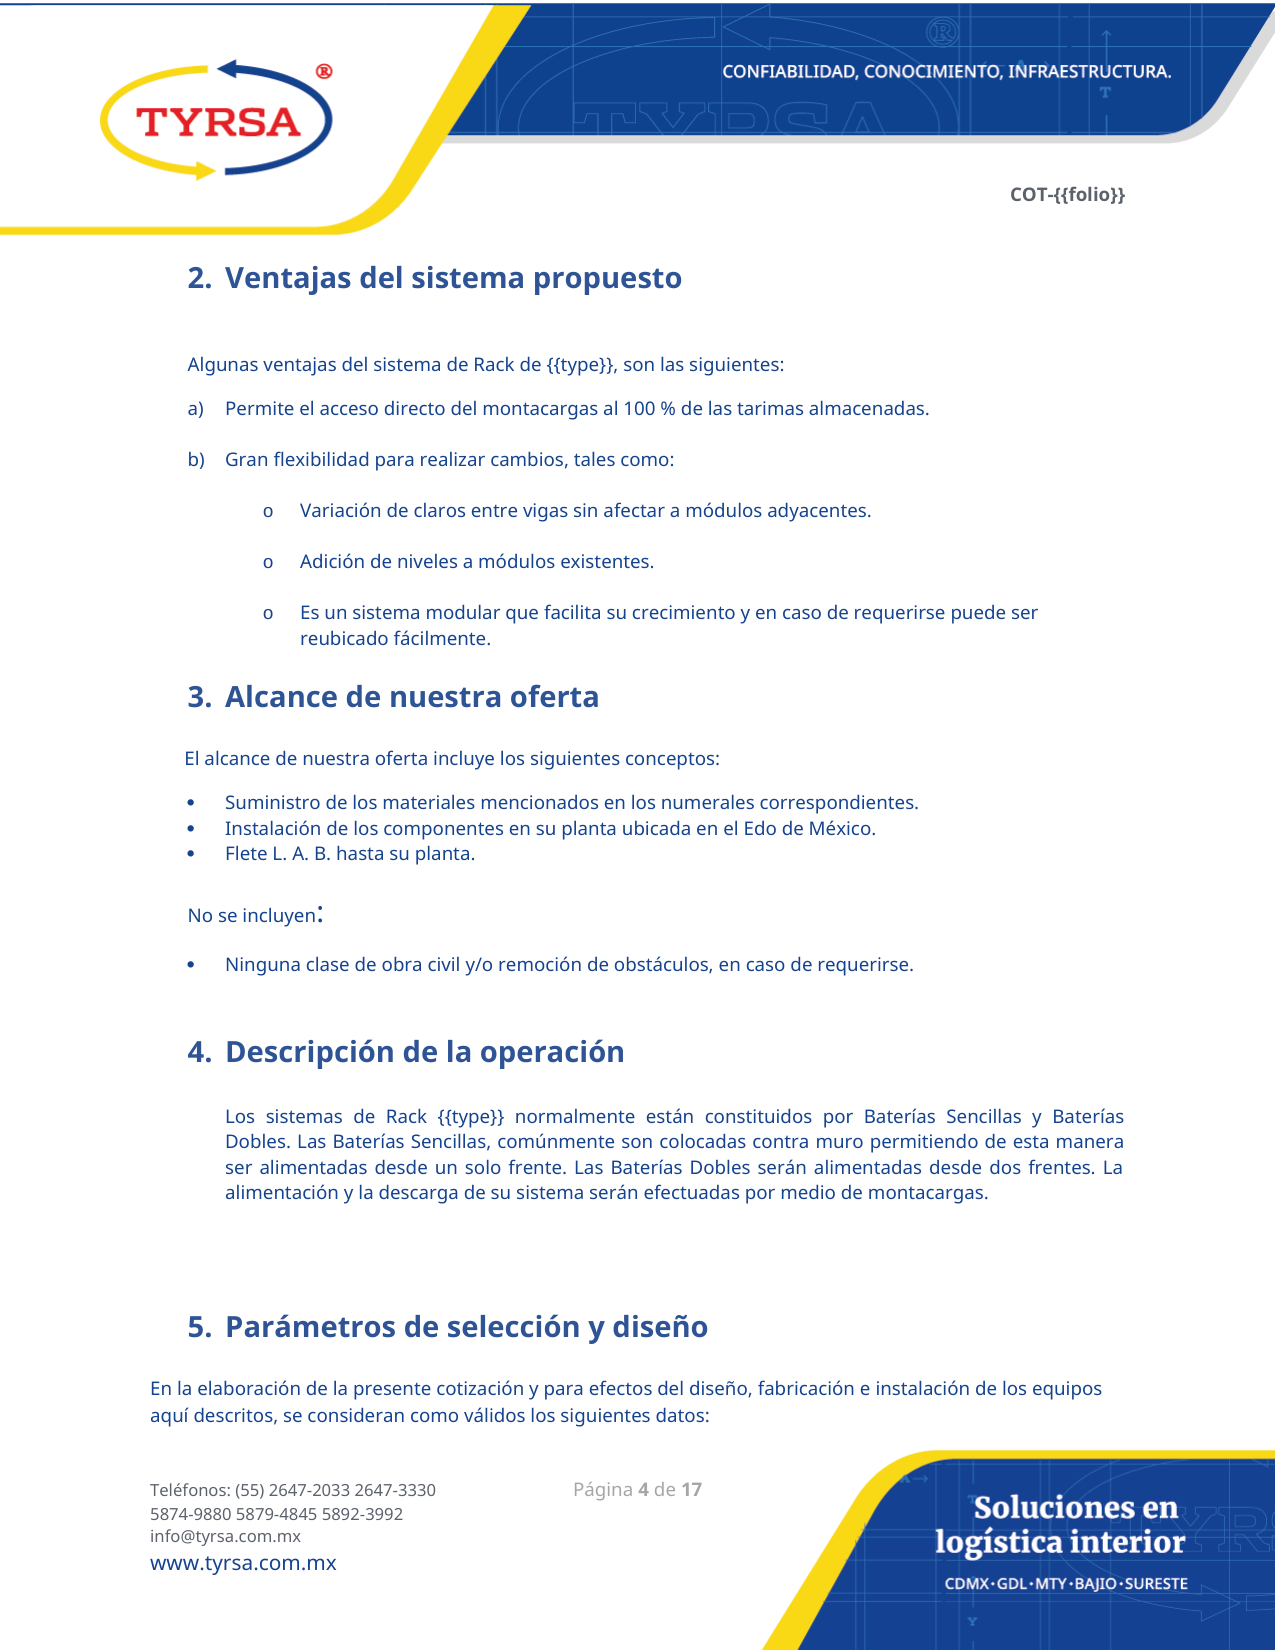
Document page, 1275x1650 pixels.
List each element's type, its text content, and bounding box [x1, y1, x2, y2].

text No se incluyen: [187, 891, 1125, 931]
text Algunas ventajas del sistema de Rack de {{type}}, son las siguientes: [187, 351, 1125, 376]
list Suministro de los materiales mencionados en los numerales correspondientes. [187, 789, 1125, 815]
list Flete L. A. B. hasta su planta. [187, 840, 1125, 866]
list Los sistemas de Rack {{type}} normalmente están constituidos por Baterías Sencillas y Baterías Dobles. Las Baterías Sencillas, comúnmente son colocadas contra muro permitiendo de esta manera ser alimentadas desde un solo frente. Las Baterías Dobles serán alimentadas desde dos frentes. La alimentación y la descarga de su sistema serán efectuadas por medio de montacargas. [225, 1103, 1125, 1205]
subtitle Parámetros de selección y diseño [187, 1307, 1125, 1346]
list Es un sistema modular que facilita su crecimiento y en caso de requerirse puede ser reubicado fácilmente. [262, 600, 1125, 651]
subtitle Alcance de nuestra oferta [187, 676, 1125, 716]
list Gran flexibilidad para realizar cambios, tales como: [187, 446, 1125, 472]
subtitle Descripción de la operación [187, 1032, 1125, 1071]
picture [0, 3, 1275, 1650]
list Variación de claros entre vigas sin afectar a módulos adyacentes. [262, 497, 1125, 523]
text El alcance de nuestra oferta incluye los siguientes conceptos: [150, 745, 1125, 771]
list Ninguna clase de obra civil y/o remoción de obstáculos, en caso de requerirse. [187, 951, 1125, 976]
list Adición de niveles a módulos existentes. [262, 548, 1125, 574]
subtitle Ventajas del sistema propuesto [187, 253, 1125, 347]
text En la elaboración de la presente cotización y para efectos del diseño, fabricación e instalación de los equipos aquí descritos, se consideran como válidos los siguientes datos: [150, 1375, 1125, 1428]
list Permite el acceso directo del montacargas al 100 % de las tarimas almacenadas. [187, 395, 1125, 421]
list Instalación de los componentes en su planta ubicada en el Edo de México. [187, 815, 1125, 840]
